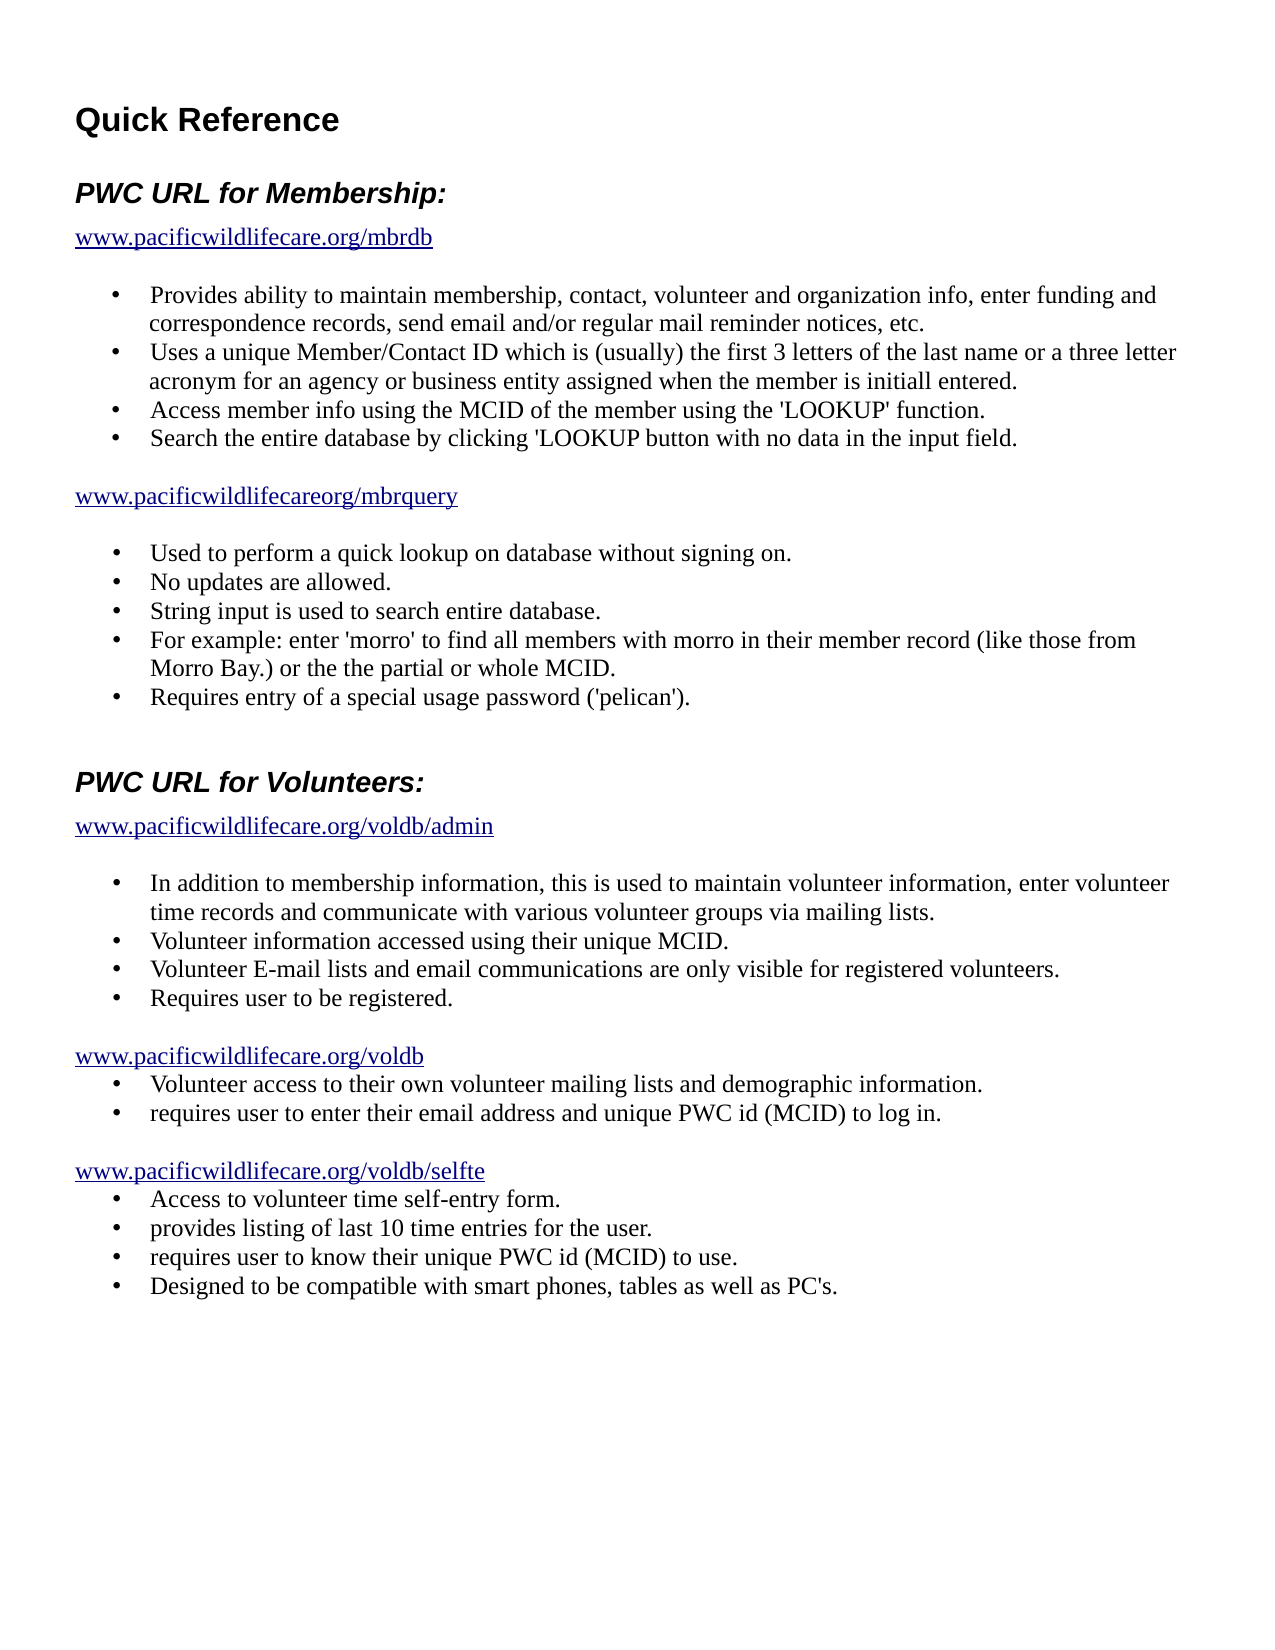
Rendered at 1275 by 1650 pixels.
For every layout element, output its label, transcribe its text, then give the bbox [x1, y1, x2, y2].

text www.pacificwildlifecare.org/voldb/selfte [75, 1156, 1200, 1184]
list No updates are allowed. [112, 567, 1200, 596]
list requires user to know their unique PWC id (MCID) to use. [112, 1242, 1200, 1271]
list Access member info using the MCID of the member using the 'LOOKUP' function. [111, 395, 1200, 423]
list Requires user to be registered. [112, 983, 1200, 1012]
text www.pacificwildlifecare.org/voldb [75, 1041, 1200, 1069]
subtitle PWC URL for Volunteers: [75, 765, 1200, 798]
list requires user to enter their email address and unique PWC id (MCID) to log in. [112, 1098, 1200, 1127]
text www.pacificwildlifecare.org/mbrdb [75, 222, 1200, 251]
list Volunteer information accessed using their unique MCID. [112, 926, 1200, 954]
list Uses a unique Member/Contact ID which is (usually) the first 3 letters of the last name or a three letter acronym for an agency or business entity assigned when the member is initiall entered. [111, 337, 1200, 395]
list Search the entire database by clicking 'LOOKUP button with no data in the input field. [111, 423, 1200, 452]
list Access to volunteer time self-entry form. [112, 1184, 1200, 1213]
list For example: enter 'morro' to find all members with morro in their member record (like those from Morro Bay.) or the the partial or whole MCID. [112, 625, 1200, 682]
subtitle Quick Reference [75, 100, 1200, 139]
list Used to perform a quick lookup on database without signing on. [112, 538, 1200, 567]
list provides listing of last 10 time entries for the user. [112, 1213, 1200, 1242]
list Provides ability to maintain membership, contact, volunteer and organization info, enter funding and correspondence records, send email and/or regular mail reminder notices, etc. [111, 280, 1200, 337]
list Volunteer access to their own volunteer mailing lists and demographic information. [112, 1069, 1200, 1098]
subtitle PWC URL for Membership: [75, 176, 1200, 210]
list Requires entry of a special usage password ('pelican'). [112, 682, 1200, 711]
list Designed to be compatible with smart phones, tables as well as PC's. [112, 1271, 1200, 1299]
list In addition to membership information, this is used to maintain volunteer information, enter volunteer time records and communicate with various volunteer groups via mailing lists. [112, 868, 1200, 926]
list Volunteer E-mail lists and email communications are only visible for registered volunteers. [112, 954, 1200, 983]
text www.pacificwildlifecareorg/mbrquery [75, 481, 1200, 510]
list String input is used to search entire database. [112, 596, 1200, 625]
text www.pacificwildlifecare.org/voldb/admin [75, 811, 1200, 839]
